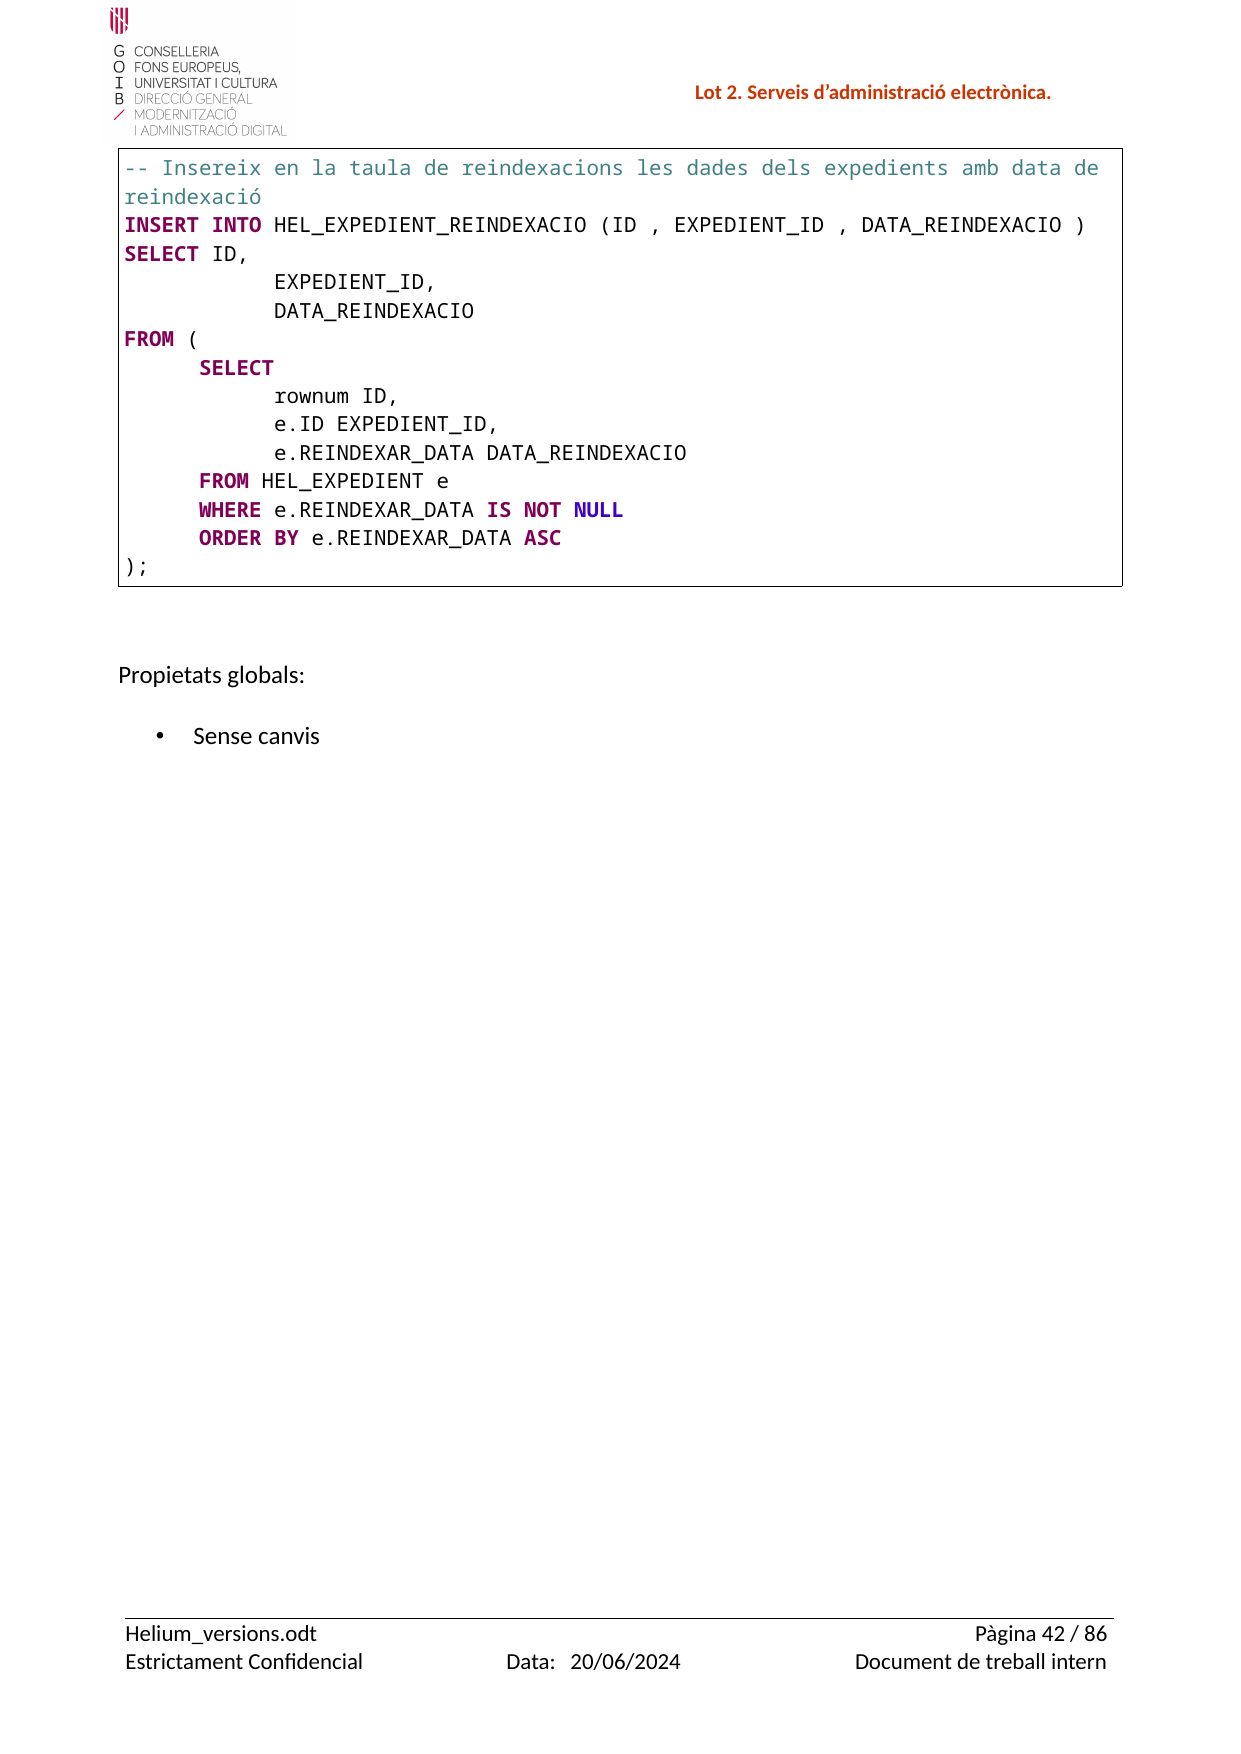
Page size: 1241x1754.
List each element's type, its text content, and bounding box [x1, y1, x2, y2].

list Sense canvis [156, 720, 1122, 750]
text Propietats globals: [118, 659, 1122, 689]
picture [100, 0, 297, 144]
table_header -- Insereix en la taula de reindexacions les dades dels expedients amb data de reindexació INSERT INTO HEL_EXPEDIENT_REINDEXACIO (ID , EXPEDIENT_ID , DATA_REINDEXACIO ) SELECT ID, EXPEDIENT_ID, DATA_REINDEXACIO FROM ( SELECT rownum ID, e.ID EXPEDIENT_ID, e.REINDEXAR_DATA DATA_REINDEXACIO FROM HEL_EXPEDIENT e WHERE e.REINDEXAR_DATA IS NOT NULL ORDER BY e.REINDEXAR_DATA ASC ); [119, 149, 1122, 586]
